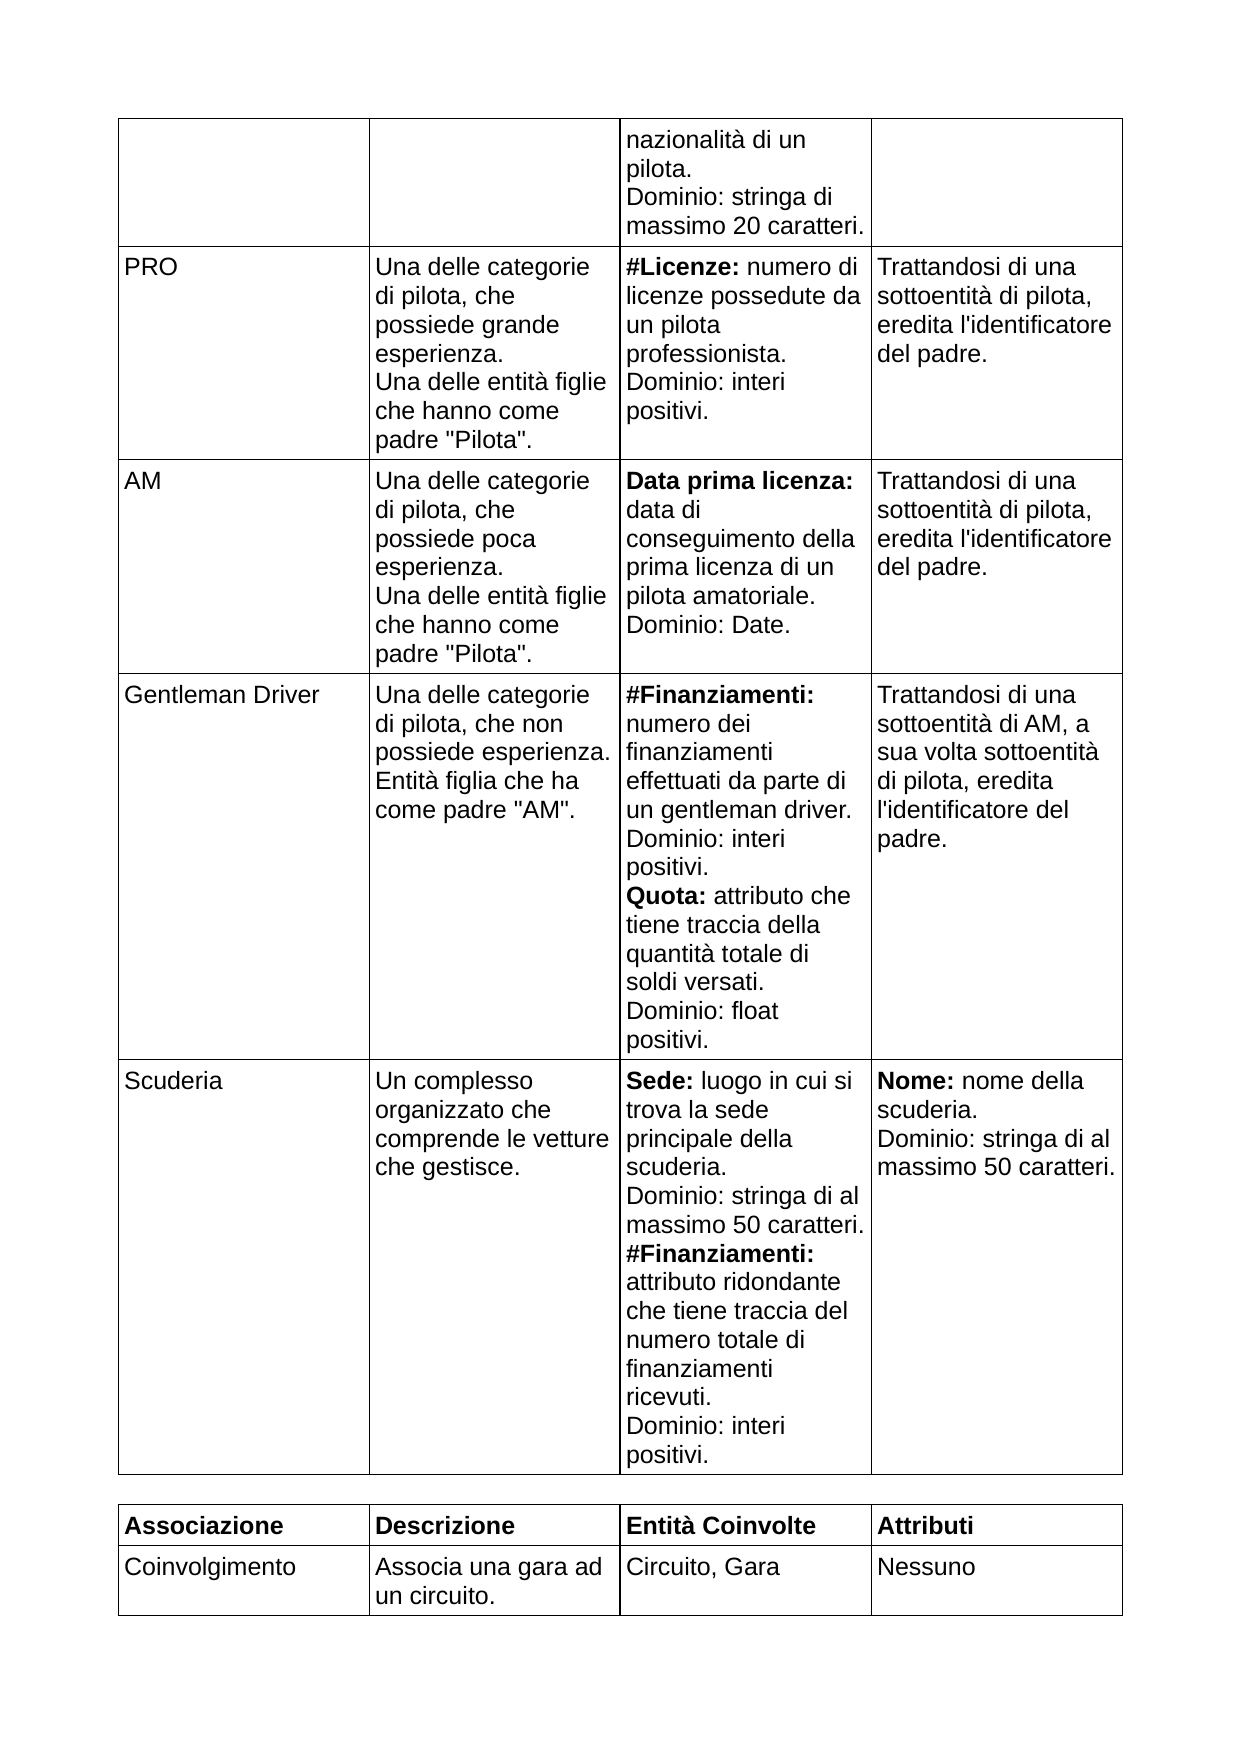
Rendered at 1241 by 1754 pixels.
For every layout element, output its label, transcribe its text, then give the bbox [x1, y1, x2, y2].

table_cell Nessuno [872, 1546, 1122, 1615]
table_cell #Finanziamenti: numero dei finanziamenti effettuati da parte di un gentleman driver. Dominio: interi positivi. Quota: attributo che tiene traccia della quantità totale di soldi versati. Dominio: float positivi. [621, 674, 871, 1059]
table_header Descrizione [370, 1505, 619, 1545]
table_cell Circuito, Gara [621, 1546, 871, 1615]
table_cell [872, 119, 1122, 246]
table_cell Coinvolgimento [119, 1546, 369, 1615]
table_cell Data prima licenza: data di conseguimento della prima licenza di un pilota amatoriale. Dominio: Date. [621, 460, 871, 673]
table_cell Una delle categorie di pilota, che non possiede esperienza. Entità figlia che ha come padre "AM". [370, 674, 619, 1059]
table_cell PRO [119, 247, 369, 459]
table_cell Trattandosi di una sottoentità di AM, a sua volta sottoentità di pilota, eredita l'identificatore del padre. [872, 674, 1122, 1059]
table_cell Sede: luogo in cui si trova la sede principale della scuderia. Dominio: stringa di al massimo 50 caratteri. #Finanziamenti: attributo ridondante che tiene traccia del numero totale di finanziamenti ricevuti. Dominio: interi positivi. [621, 1060, 871, 1474]
table_cell Associa una gara ad un circuito. [370, 1546, 619, 1615]
table_cell Un complesso organizzato che comprende le vetture che gestisce. [370, 1060, 619, 1474]
table_cell AM [119, 460, 369, 673]
table_cell Una delle categorie di pilota, che possiede poca esperienza. Una delle entità figlie che hanno come padre "Pilota". [370, 460, 619, 673]
table_cell Scuderia [119, 1060, 369, 1474]
table_cell Gentleman Driver [119, 674, 369, 1059]
table_header Associazione [119, 1505, 369, 1545]
table_header Attributi [872, 1505, 1122, 1545]
table_cell [119, 119, 369, 246]
table_cell nazionalità di un pilota. Dominio: stringa di massimo 20 caratteri. [621, 119, 871, 246]
table_cell Trattandosi di una sottoentità di pilota, eredita l'identificatore del padre. [872, 247, 1122, 459]
table_header Entità Coinvolte [621, 1505, 871, 1545]
table_cell Nome: nome della scuderia. Dominio: stringa di al massimo 50 caratteri. [872, 1060, 1122, 1474]
table_cell [370, 119, 619, 246]
table_cell Trattandosi di una sottoentità di pilota, eredita l'identificatore del padre. [872, 460, 1122, 673]
table_cell Una delle categorie di pilota, che possiede grande esperienza. Una delle entità figlie che hanno come padre "Pilota". [370, 247, 619, 459]
table_cell #Licenze: numero di licenze possedute da un pilota professionista. Dominio: interi positivi. [621, 247, 871, 459]
